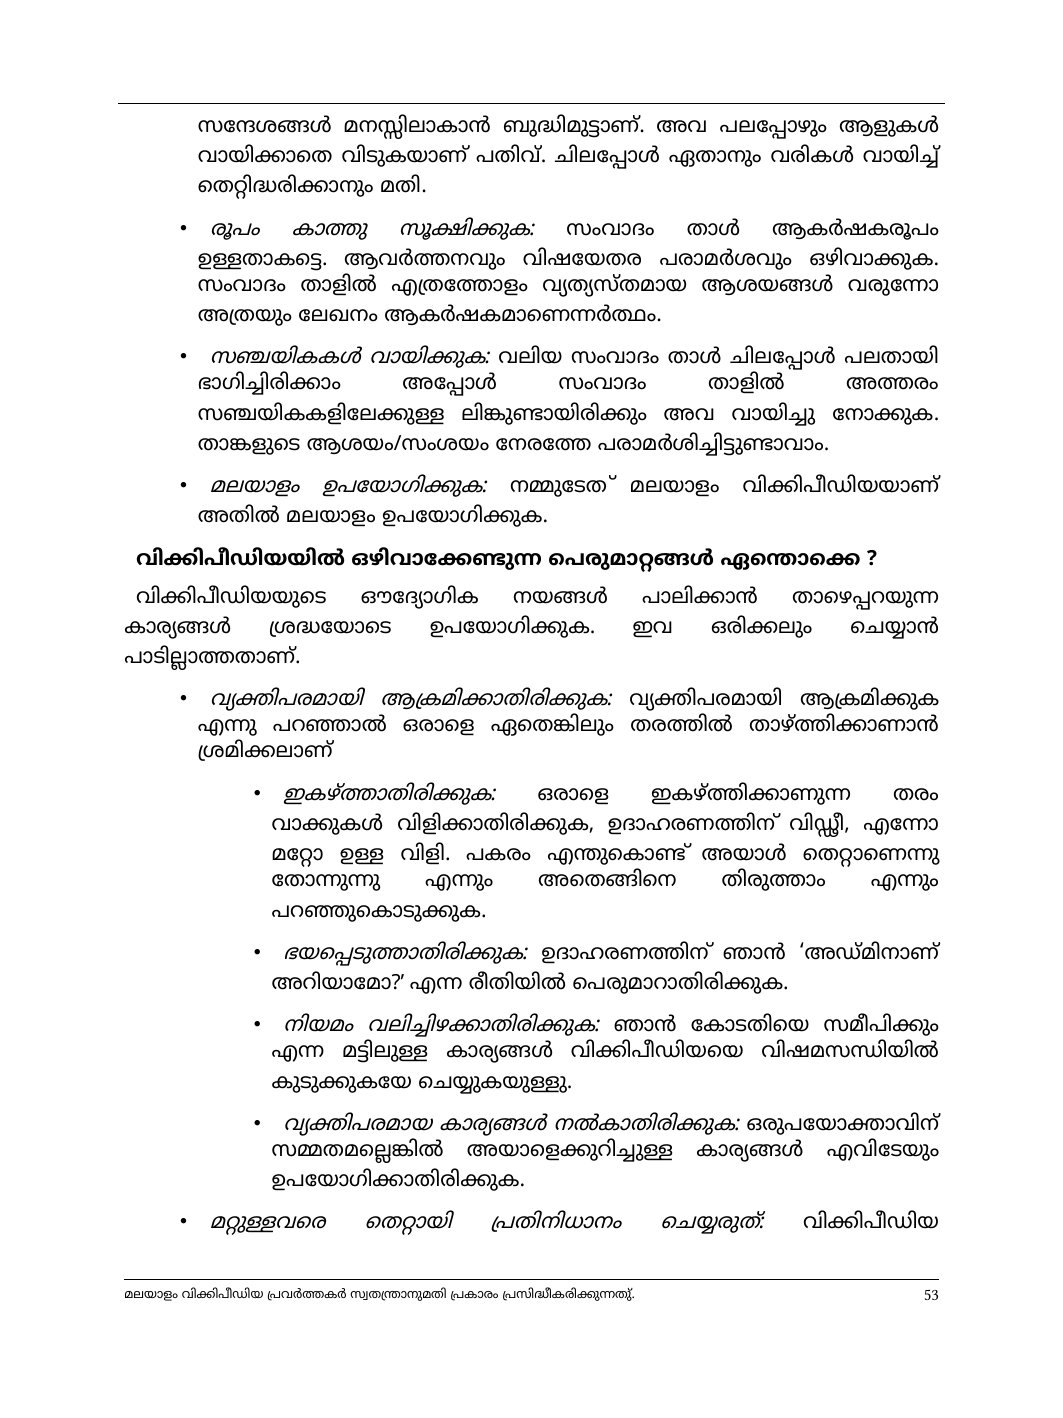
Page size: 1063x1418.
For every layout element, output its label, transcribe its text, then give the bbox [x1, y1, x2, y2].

list രൂപം കാത്തു സൂക്ഷിക്കുക: സംവാദം താള്‍ ആകര്‍ഷകരൂപം ഉള്ളതാകട്ടെ. ആവര്‍ത്തനവും വിഷയേതര പരാമര്‍ശവും ഒഴിവാക്കുക. സംവാദം താളില്‍ എത്രത്തോളം വ്യത്യസ്തമായ ആശയങ്ങള്‍ വരുന്നോ അത്രയും ലേഖനം ആകര്‍ഷകമാണെന്നര്‍ത്ഥം. [168, 213, 939, 329]
list ഭയപ്പെടുത്താതിരിക്കുക: ഉദാഹരണത്തിന് ഞാന്‍ ‘അഡ്മിനാണ് അറിയാമോ?’ എന്ന രീതിയില്‍ പെരുമാറാതിരിക്കുക. [242, 937, 939, 998]
subtitle വിക്കിപീഡിയയില്‍ ഒഴിവാക്കേണ്ടുന്ന പെരുമാറ്റങ്ങള്‍ ഏന്തൊക്കെ ? [124, 543, 939, 573]
list നിയമം വലിച്ചിഴക്കാതിരിക്കുക: ഞാന്‍ കോടതിയെ സമീപിക്കും എന്ന മട്ടിലുള്ള കാര്യങ്ങള്‍ വിക്കിപീഡിയയെ വിഷമസന്ധിയില്‍ കുടുക്കുകയേ ചെയ്യുകയുള്ളു. [242, 1009, 939, 1096]
list വ്യക്തിപരമായി ആക്രമിക്കാതിരിക്കുക: വ്യക്തിപരമായി ആക്രമിക്കുക എന്നു പറഞ്ഞാല്‍ ഒരാളെ ഏതെങ്കിലും തരത്തില്‍ താഴ്ത്തിക്കാണാന്‍ ശ്രമിക്കലാണ് [168, 683, 939, 766]
list സഞ്ചയികകള്‍ വായിക്കുക: വലിയ സംവാദം താള്‍ ചിലപ്പോള്‍ പലതായി ഭാഗിച്ചിരിക്കാം അപ്പോള്‍ സംവാദം താളില്‍ അത്തരം സഞ്ചയികകളിലേക്കുള്ള ലിങ്കുണ്ടായിരിക്കും അവ വായിച്ചു നോക്കുക. താങ്കളുടെ ആശയം/സംശയം നേരത്തേ പരാമര്‍ശിച്ചിട്ടുണ്ടാവാം. [168, 341, 939, 458]
list സന്ദേശങ്ങള്‍ മനസ്സിലാകാന്‍ ബുദ്ധിമുട്ടാണ്. അവ പലപ്പോഴും ആളുകള്‍ വായിക്കാതെ വിടുകയാണ് പതിവ്. ചിലപ്പോള്‍ ഏതാനും വരികള്‍ വായിച്ച് തെറ്റിദ്ധരിക്കാനും മതി. [168, 110, 939, 201]
list മറ്റുള്ളവരെ തെറ്റായി പ്രതിനിധാനം ചെയ്യരുത്: വിക്കിപീഡിയ [168, 1207, 939, 1237]
list വ്യക്തിപരമായ കാര്യങ്ങള്‍ നല്‍കാതിരിക്കുക: ഒരുപയോക്താവിന് സമ്മതമല്ലെങ്കില്‍ അയാളെക്കുറിച്ചുള്ള കാര്യങ്ങള്‍ എവിടേയും ഉപയോഗിക്കാതിരിക്കുക. [242, 1108, 939, 1195]
list ഇകഴ്ത്താതിരിക്കുക: ഒരാളെ ഇകഴ്ത്തിക്കാണുന്ന തരം വാക്കുകള്‍ വിളിക്കാതിരിക്കുക, ഉദാഹരണത്തിന് വിഡ്ഢീ, എന്നോ മറ്റോ ഉള്ള വിളി. പകരം എന്തുകൊണ്ട് അയാള്‍ തെറ്റാണെന്നു തോന്നുന്നു എന്നും അതെങ്ങിനെ തിരുത്താം എന്നും പറഞ്ഞുകൊടുക്കുക. [242, 778, 939, 925]
list മലയാളം ഉപയോഗിക്കുക: നമ്മുടേത് മലയാളം വിക്കിപീഡിയയാണ് അതില്‍ മലയാളം ഉപയോഗിക്കുക. [168, 470, 939, 531]
text വിക്കിപീഡിയയുടെ ഔദ്യോഗിക നയങ്ങള്‍ പാലിക്കാന്‍ താഴെപ്പറയുന്ന കാര്യങ്ങള്‍ ശ്രദ്ധയോടെ ഉപയോഗിക്കുക. ഇവ ഒരിക്കലും ചെയ്യാന്‍ പാടില്ലാത്തതാണ്. [124, 585, 939, 672]
